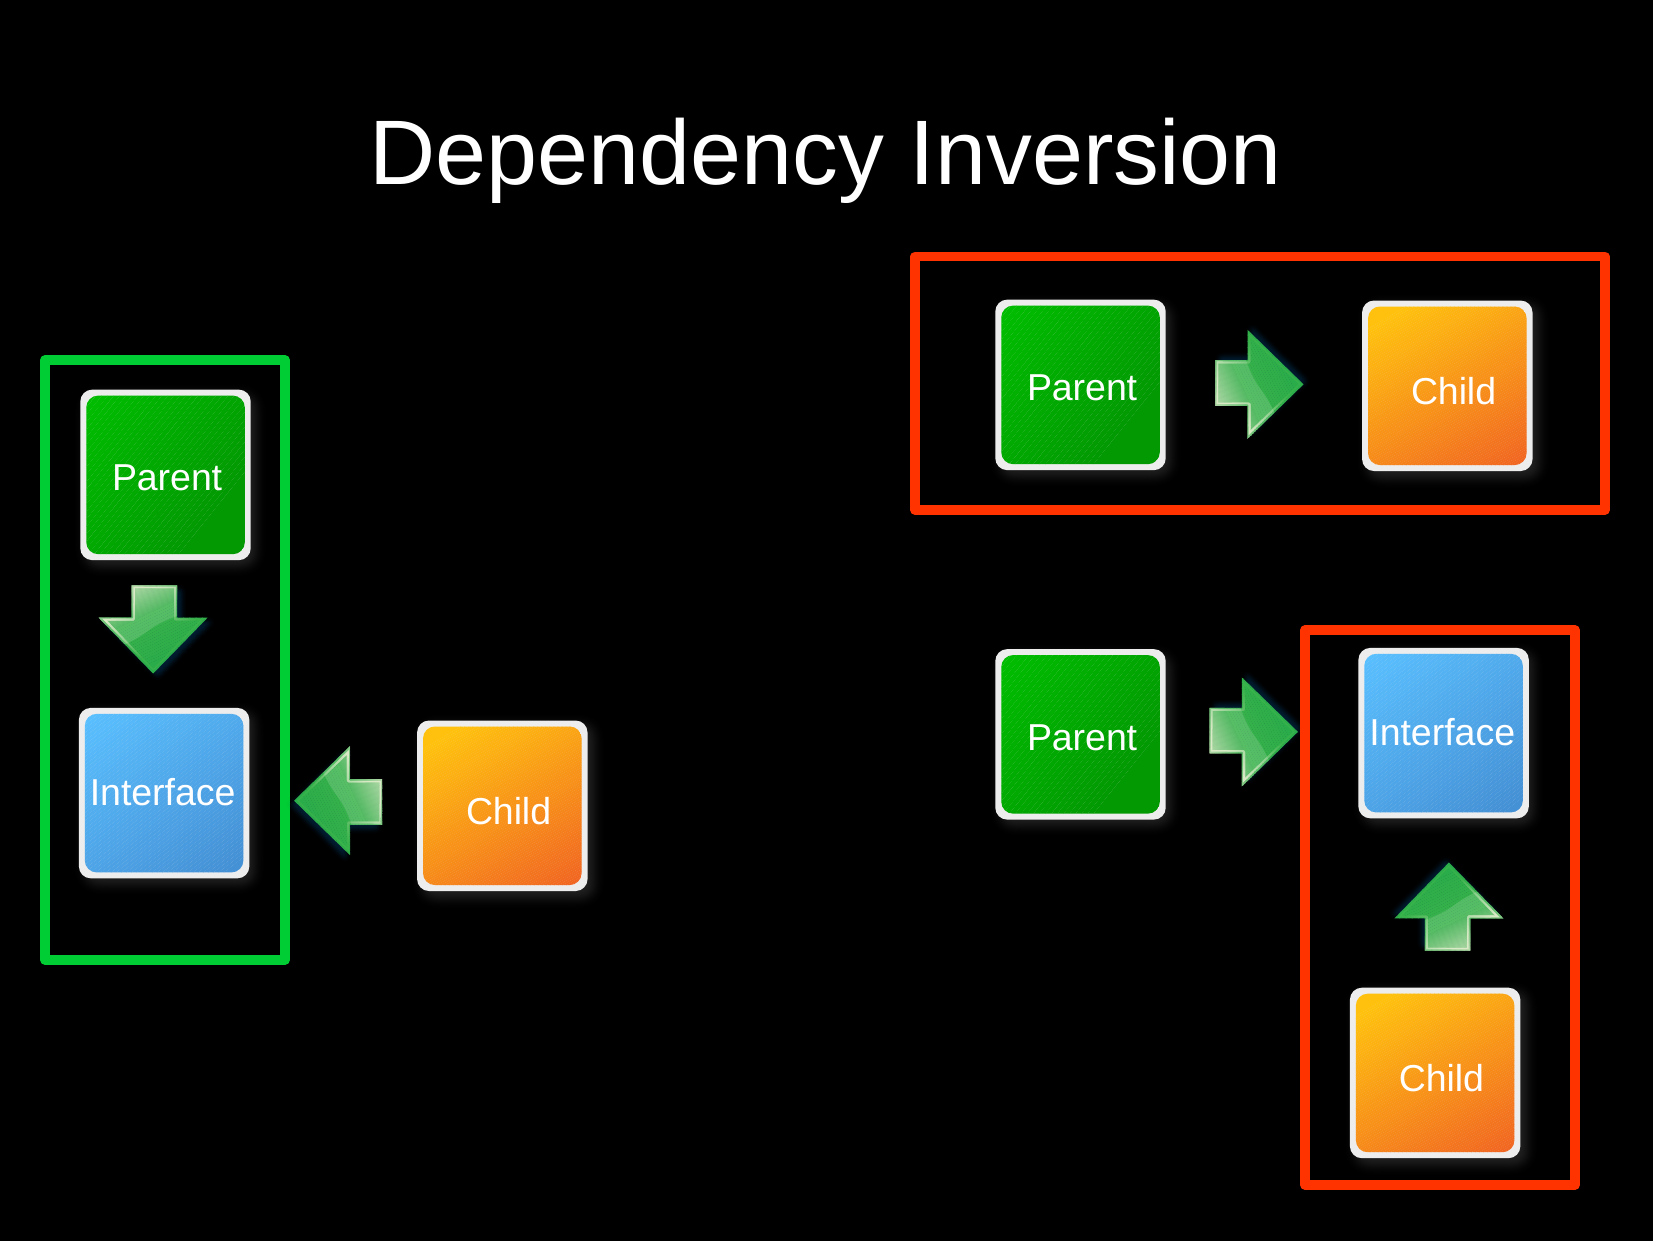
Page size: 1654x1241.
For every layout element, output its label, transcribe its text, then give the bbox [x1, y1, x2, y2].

title Dependency Inversion [82, 49, 1571, 257]
picture [1337, 975, 1546, 1180]
picture [1350, 287, 1558, 496]
picture [1205, 315, 1321, 448]
picture [405, 707, 613, 916]
picture [1339, 635, 1546, 836]
picture [979, 634, 1186, 841]
picture [277, 737, 393, 871]
picture [979, 285, 1186, 491]
picture [1310, 662, 1315, 796]
picture [1379, 846, 1513, 961]
picture [60, 375, 271, 896]
picture [1200, 662, 1300, 796]
